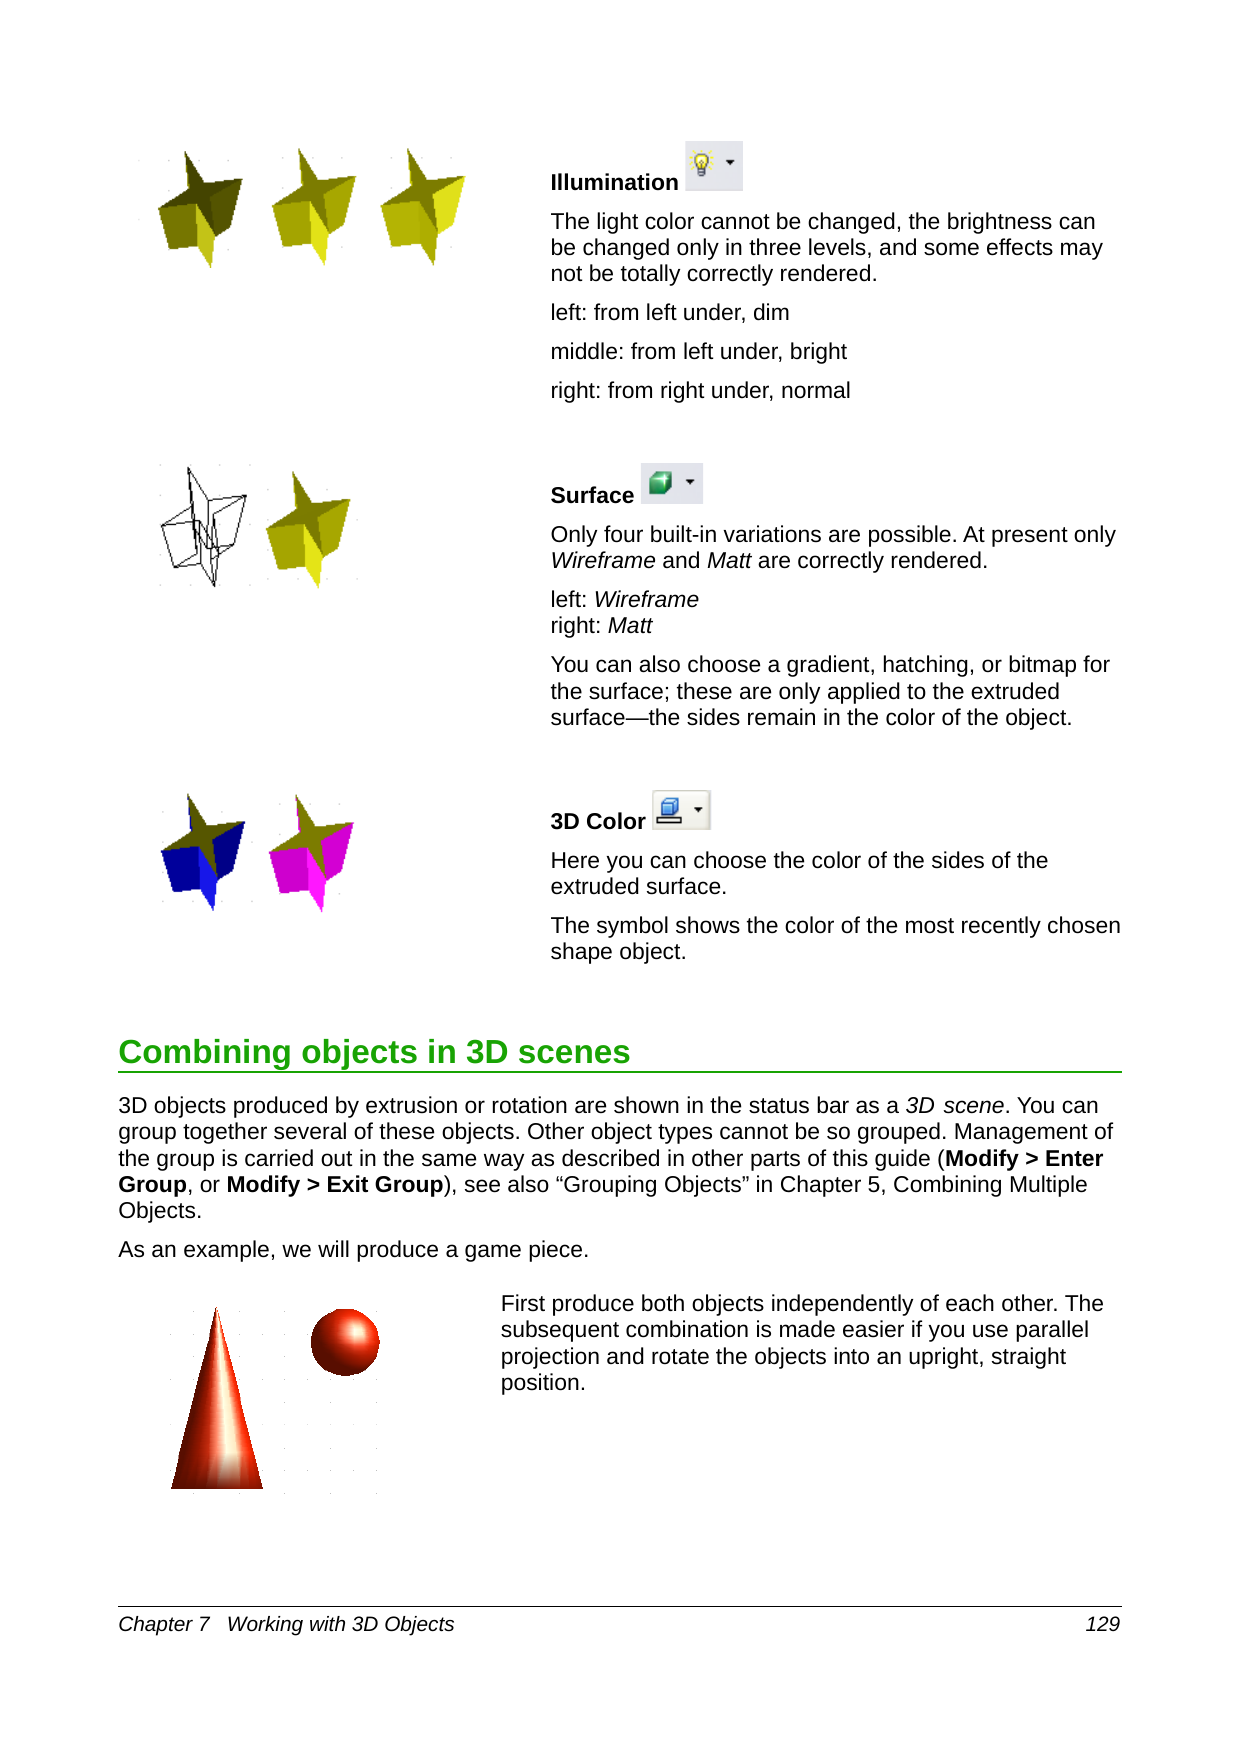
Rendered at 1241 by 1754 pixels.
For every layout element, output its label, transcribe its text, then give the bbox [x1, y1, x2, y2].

table_header First produce both objects independently of each other. The subsequent combination is made easier if you use parallel projection and rotate the objects into an upright, straight position. [486, 1275, 1122, 1525]
text 3D objects produced by extrusion or rotation are shown in the status bar as a 3D scene. You can group together several of these objects. Other object types cannot be so grouped. Management of the group is carried out in the same way as described in other parts of this guide (Modify > Enter Group, or Modify > Exit Group), see also “Grouping Objects” in Chapter 5, Combining Multiple Objects. [118, 1092, 1122, 1224]
picture [685, 141, 743, 191]
table_header [120, 1275, 486, 1525]
table_cell Surface Only four built-in variations are possible. At present only Wireframe and Matt are correctly rendered. left: Wireframe right: Matt You can also choose a gradient, hatching, or bitmap for the surface; these are only applied to the extruded surface—the sides remain in the color of the object. [550, 439, 1122, 767]
picture [264, 791, 363, 916]
subtitle Combining objects in 3D scenes [118, 1033, 1122, 1071]
picture [151, 463, 358, 596]
table_cell [139, 439, 550, 767]
table_cell [139, 118, 550, 439]
table_cell 3D Color Here you can choose the color of the sides of the extruded surface. The symbol shows the color of the most recently chosen shape object. [550, 767, 1122, 1001]
text As an example, we will produce a game piece. [118, 1236, 1122, 1263]
table_cell Illumination The light color cannot be changed, the brightness can be changed only in three levels, and some effects may not be totally correctly rendered. left: from left under, dim middle: from left under, bright right: from right under, normal [550, 118, 1122, 439]
table_cell [139, 767, 550, 1001]
picture [151, 790, 259, 916]
picture [640, 463, 704, 504]
picture [138, 141, 476, 268]
picture [652, 790, 712, 830]
